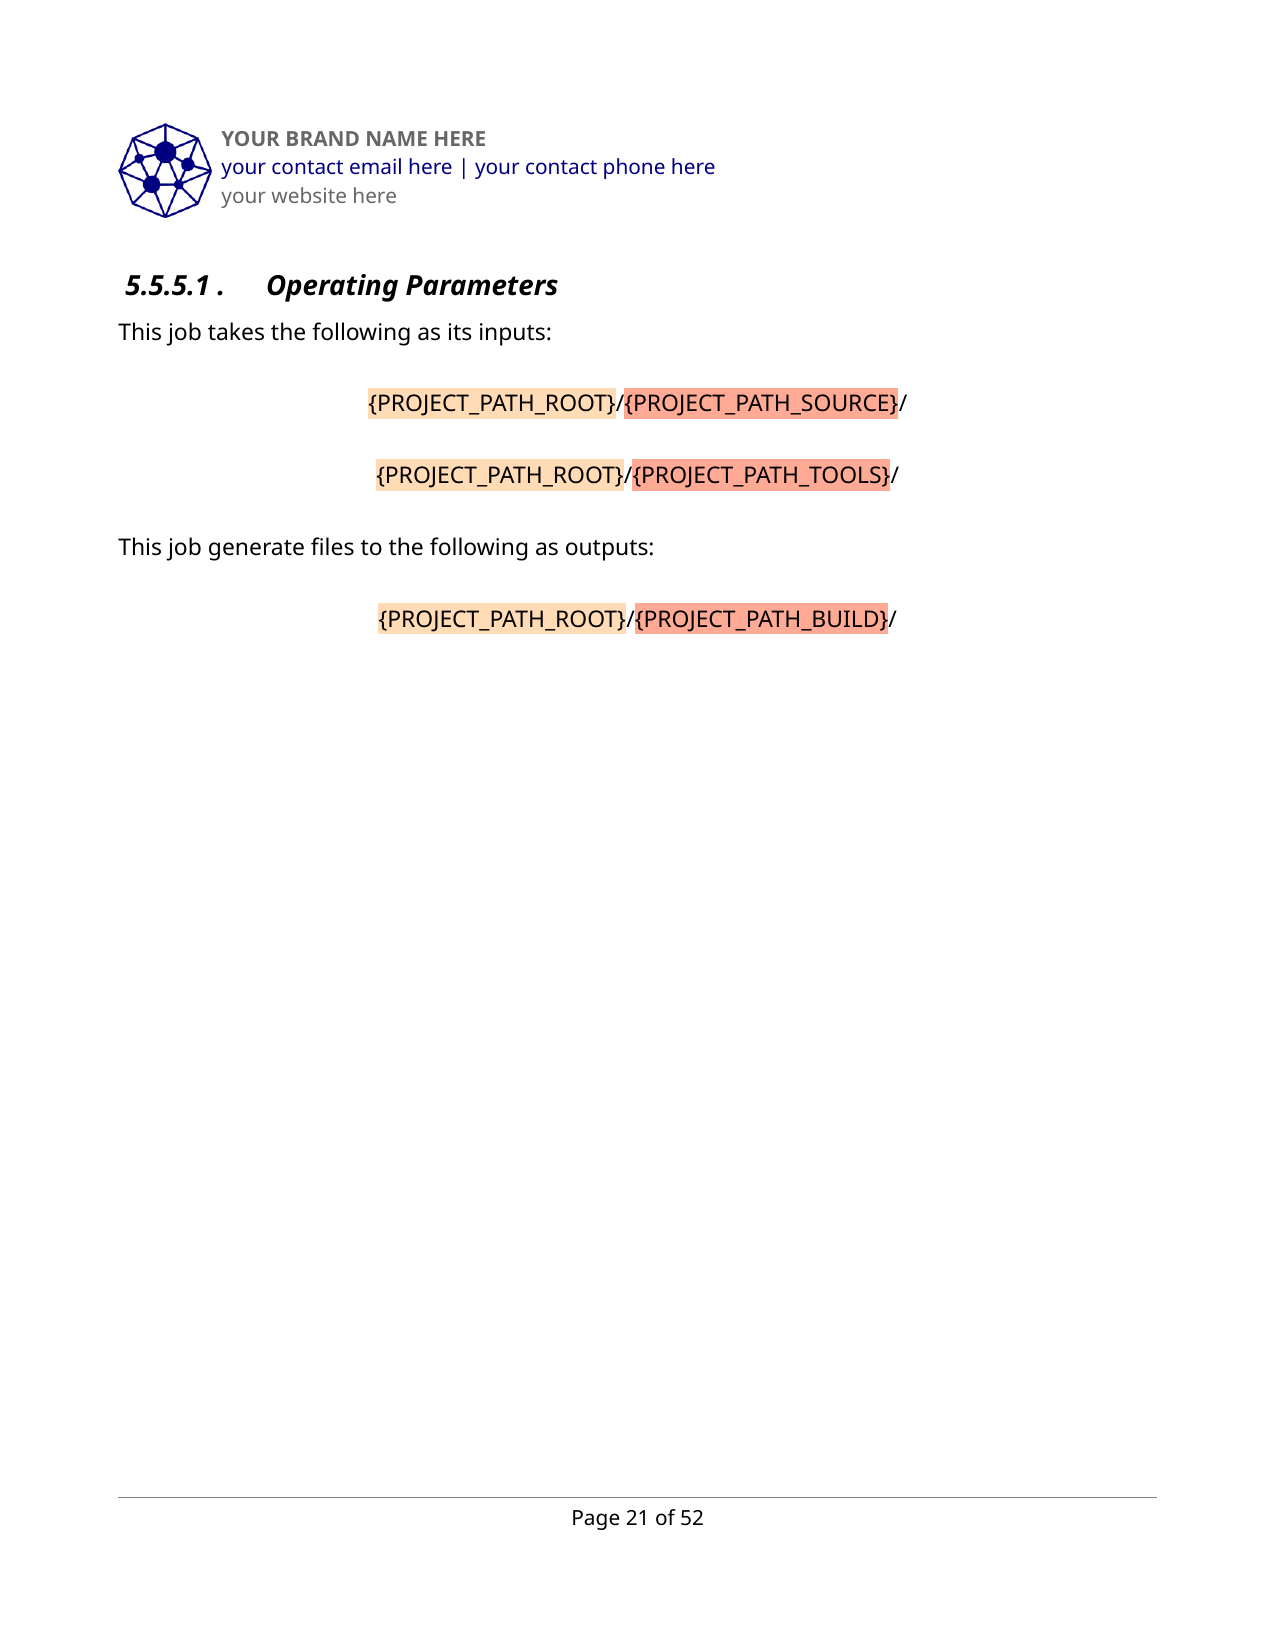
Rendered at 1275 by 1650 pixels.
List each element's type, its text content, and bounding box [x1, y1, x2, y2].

text This job generate files to the following as outputs: [118, 531, 1157, 562]
subtitle Operating Parameters [118, 265, 1157, 303]
text {PROJECT_PATH_ROOT}/{PROJECT_PATH_BUILD}/ [118, 603, 1157, 634]
text {PROJECT_PATH_ROOT}/{PROJECT_PATH_TOOLS}/ [118, 459, 1157, 491]
text {PROJECT_PATH_ROOT}/{PROJECT_PATH_SOURCE}/ [118, 387, 1157, 419]
text This job takes the following as its inputs: [118, 316, 1157, 347]
picture [118, 123, 212, 218]
